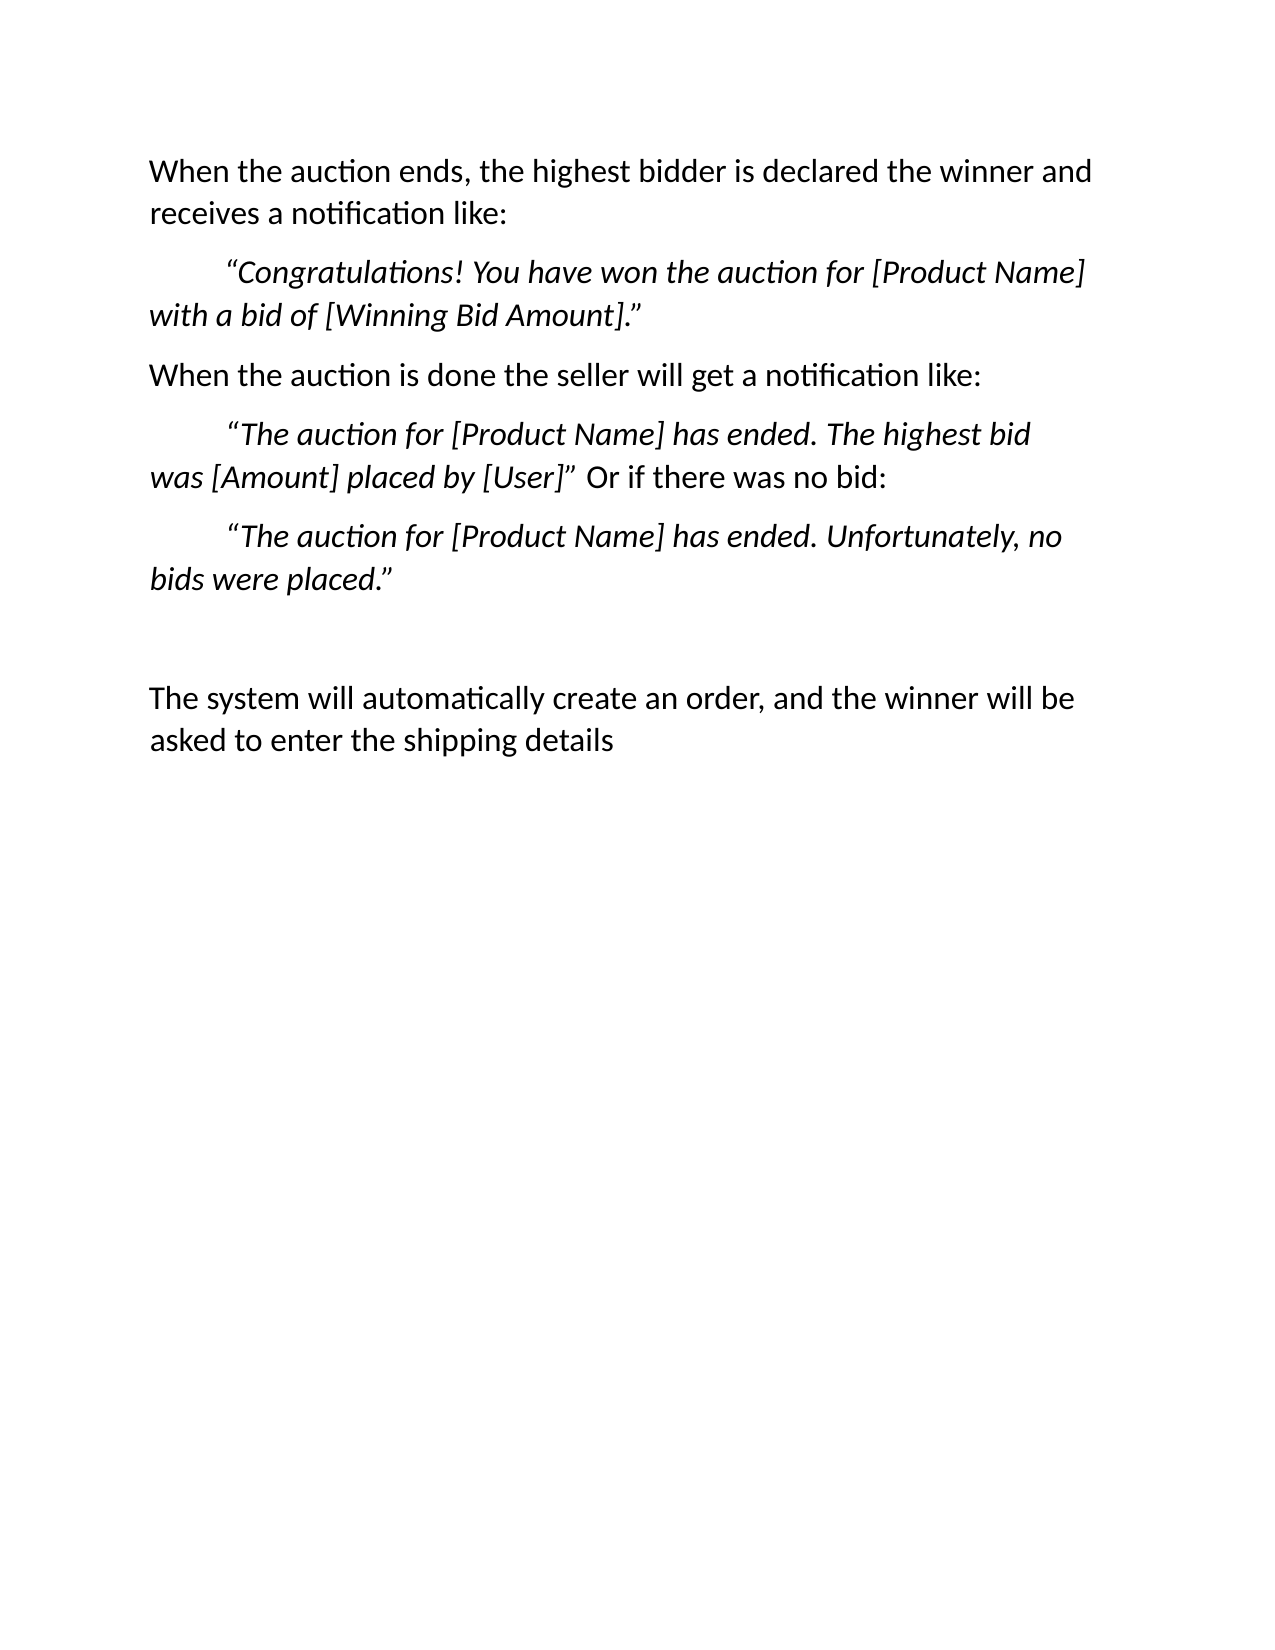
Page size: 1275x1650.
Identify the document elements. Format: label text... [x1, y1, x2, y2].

text “The auction for [Product Name] has ended. Unfortunately, no bids were placed.” [148, 515, 1094, 599]
text The system will automatically create an order, and the winner will be asked to enter the shipping details [148, 677, 1123, 760]
text “Congratulations! You have won the auction for [Product Name] with a bid of [Winning Bid Amount].” [148, 251, 1094, 335]
text When the auction ends, the highest bidder is declared the winner and receives a notification like: [148, 150, 1123, 233]
text When the auction is done the seller will get a notification like: [148, 354, 1123, 394]
text “The auction for [Product Name] has ended. The highest bid was [Amount] placed by [User]” Or if there was no bid: [148, 413, 1094, 496]
